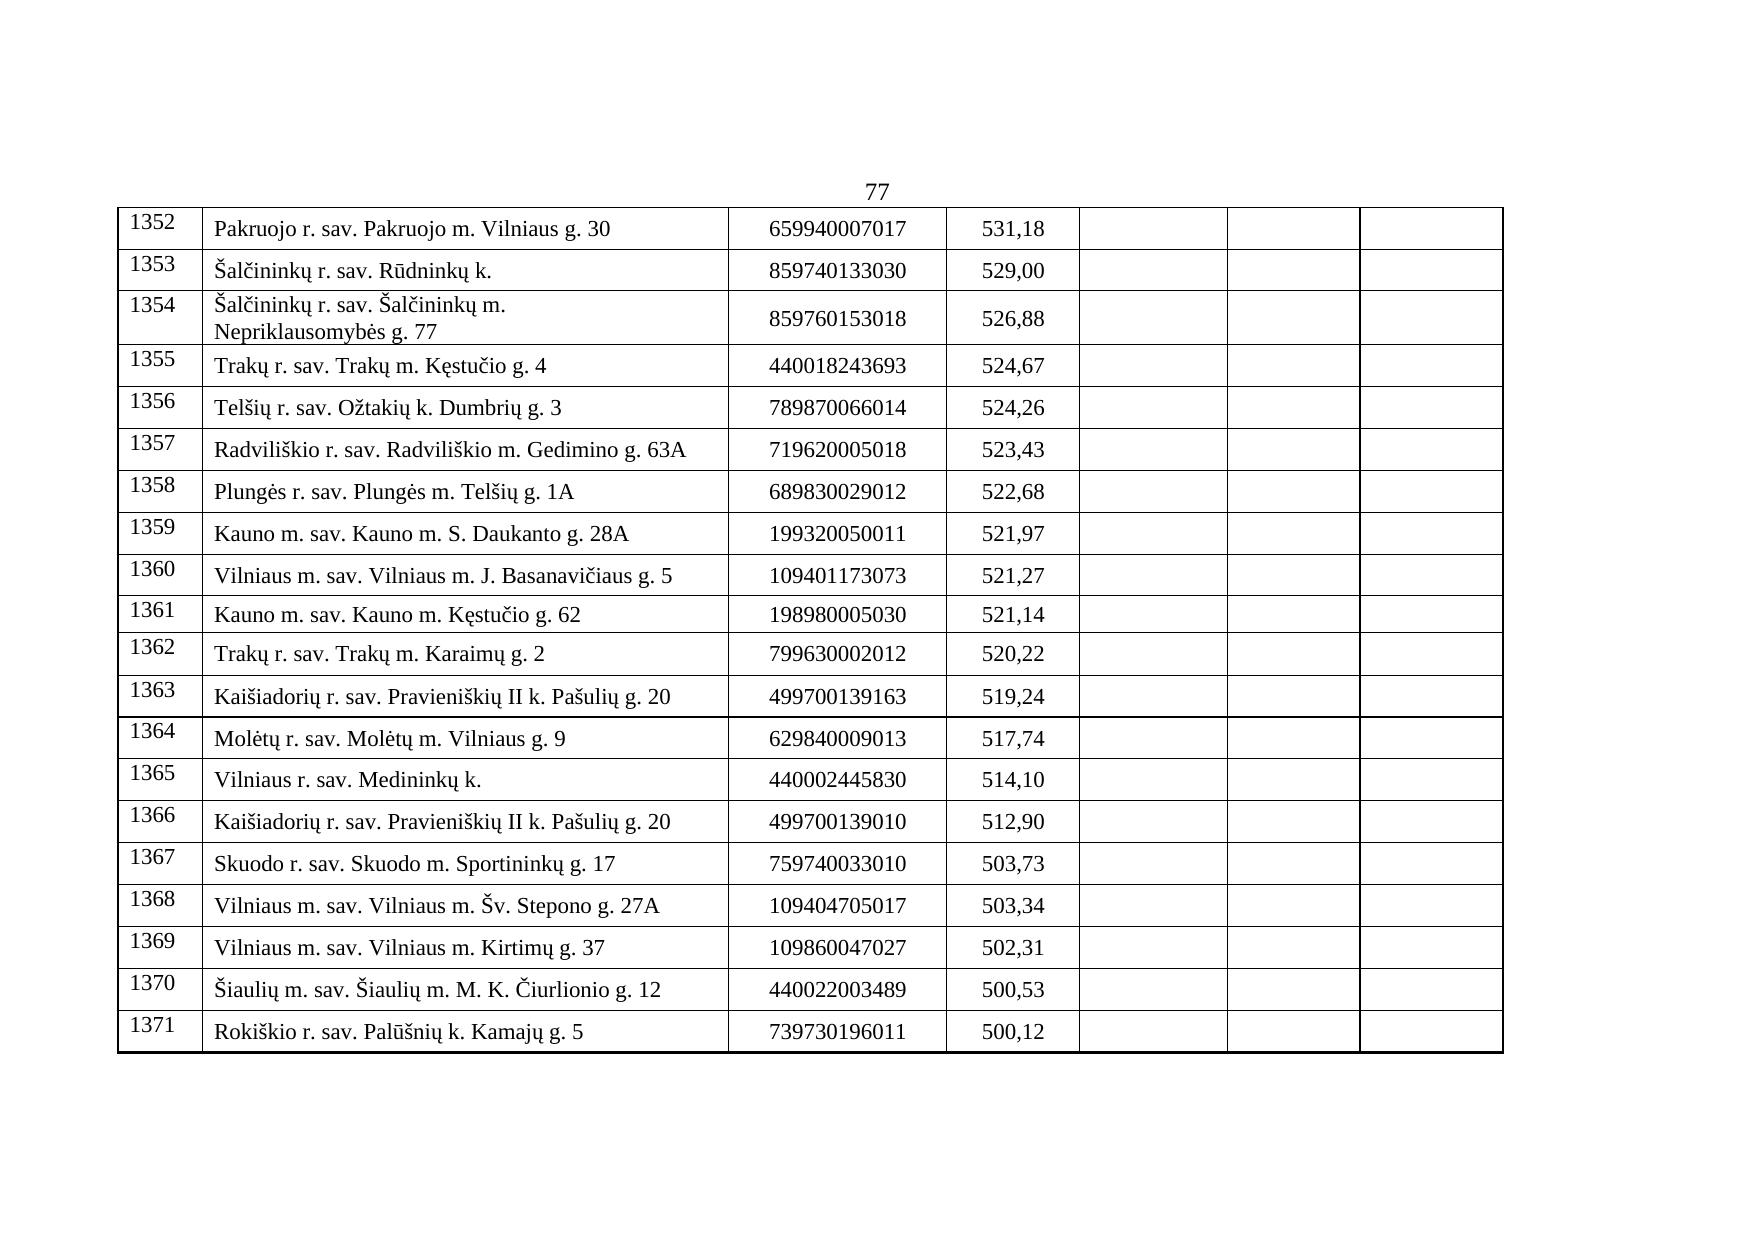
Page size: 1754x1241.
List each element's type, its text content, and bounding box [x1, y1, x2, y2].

table_cell [1228, 801, 1359, 842]
table_cell [1228, 969, 1359, 1009]
table_cell [1080, 969, 1227, 1009]
table_cell [1228, 843, 1359, 884]
table_cell 1356 [119, 387, 202, 428]
table_cell 109404705017 [729, 885, 946, 926]
table_cell [1361, 718, 1502, 758]
table_cell 789870066014 [729, 387, 946, 428]
table_cell [1228, 429, 1359, 470]
table_cell [1361, 596, 1502, 632]
table_cell 522,68 [947, 471, 1079, 512]
table_cell 1352 [119, 208, 202, 248]
table_cell [1080, 429, 1227, 470]
table_cell [1080, 208, 1227, 248]
table_cell 440018243693 [729, 345, 946, 386]
table_cell [1228, 208, 1359, 248]
table_cell [1228, 387, 1359, 428]
table_cell [1080, 843, 1227, 884]
table_cell [1361, 759, 1502, 800]
table_cell 1367 [119, 843, 202, 884]
table_cell Trakų r. sav. Trakų m. Kęstučio g. 4 [203, 345, 728, 386]
table_cell [1080, 885, 1227, 926]
table_cell 859760153018 [729, 291, 946, 344]
table_cell 739730196011 [729, 1011, 946, 1051]
table_cell [1361, 885, 1502, 926]
table_cell [1080, 633, 1227, 674]
table_cell 521,97 [947, 513, 1079, 553]
table_cell [1080, 291, 1227, 344]
table_cell [1080, 927, 1227, 968]
table_cell [1361, 633, 1502, 674]
table_cell [1080, 801, 1227, 842]
table_cell 524,67 [947, 345, 1079, 386]
table_cell [1361, 801, 1502, 842]
table_cell 503,34 [947, 885, 1079, 926]
table_cell Kauno m. sav. Kauno m. S. Daukanto g. 28A [203, 513, 728, 553]
table_cell [1228, 676, 1359, 716]
table_cell 198980005030 [729, 596, 946, 632]
table_cell [1228, 759, 1359, 800]
table_cell 659940007017 [729, 208, 946, 248]
table_cell 109860047027 [729, 927, 946, 968]
table_cell 1354 [119, 291, 202, 344]
table_cell 689830029012 [729, 471, 946, 512]
table_cell [1361, 676, 1502, 716]
table_cell [1361, 843, 1502, 884]
table_cell [1361, 471, 1502, 512]
table_cell [1080, 513, 1227, 553]
table_cell 503,73 [947, 843, 1079, 884]
table_cell [1228, 250, 1359, 290]
table_cell Vilniaus m. sav. Vilniaus m. J. Basanavičiaus g. 5 [203, 555, 728, 595]
table_cell Kauno m. sav. Kauno m. Kęstučio g. 62 [203, 596, 728, 632]
table_cell Vilniaus m. sav. Vilniaus m. Šv. Stepono g. 27A [203, 885, 728, 926]
table_cell Kaišiadorių r. sav. Pravieniškių II k. Pašulių g. 20 [203, 676, 728, 716]
table_cell Šalčininkų r. sav. Rūdninkų k. [203, 250, 728, 290]
table_cell [1228, 927, 1359, 968]
table_cell [1361, 250, 1502, 290]
table_cell [1361, 969, 1502, 1009]
table_cell 109401173073 [729, 555, 946, 595]
table_cell 1358 [119, 471, 202, 512]
table_cell [1080, 471, 1227, 512]
table_cell [1228, 291, 1359, 344]
table_cell 531,18 [947, 208, 1079, 248]
table_cell [1080, 555, 1227, 595]
table_cell 1369 [119, 927, 202, 968]
table_cell [1080, 1011, 1227, 1051]
table_cell 440022003489 [729, 969, 946, 1009]
table_cell Radviliškio r. sav. Radviliškio m. Gedimino g. 63A [203, 429, 728, 470]
table_cell [1228, 471, 1359, 512]
table_cell 440002445830 [729, 759, 946, 800]
table_cell 521,14 [947, 596, 1079, 632]
table_cell [1361, 513, 1502, 553]
table_cell [1080, 676, 1227, 716]
table_cell 512,90 [947, 801, 1079, 842]
table_cell [1361, 1011, 1502, 1051]
table_cell [1228, 345, 1359, 386]
table_cell 523,43 [947, 429, 1079, 470]
table_cell 524,26 [947, 387, 1079, 428]
table_cell 1363 [119, 676, 202, 716]
table_cell [1361, 345, 1502, 386]
table_cell 1366 [119, 801, 202, 842]
table_cell 859740133030 [729, 250, 946, 290]
table_cell 1360 [119, 555, 202, 595]
table_cell Telšių r. sav. Ožtakių k. Dumbrių g. 3 [203, 387, 728, 428]
table_cell 1362 [119, 633, 202, 674]
table_cell Rokiškio r. sav. Palūšnių k. Kamajų g. 5 [203, 1011, 728, 1051]
table_cell Pakruojo r. sav. Pakruojo m. Vilniaus g. 30 [203, 208, 728, 248]
table_cell [1080, 345, 1227, 386]
table_cell 1357 [119, 429, 202, 470]
table_cell 514,10 [947, 759, 1079, 800]
table_cell 1355 [119, 345, 202, 386]
table_cell 520,22 [947, 633, 1079, 674]
table_cell Skuodo r. sav. Skuodo m. Sportininkų g. 17 [203, 843, 728, 884]
table_cell 629840009013 [729, 718, 946, 758]
table_cell [1361, 429, 1502, 470]
table_cell Vilniaus m. sav. Vilniaus m. Kirtimų g. 37 [203, 927, 728, 968]
table_cell 521,27 [947, 555, 1079, 595]
table_cell [1080, 718, 1227, 758]
table_cell 529,00 [947, 250, 1079, 290]
table_cell 799630002012 [729, 633, 946, 674]
table_cell Trakų r. sav. Trakų m. Karaimų g. 2 [203, 633, 728, 674]
table_cell Kaišiadorių r. sav. Pravieniškių II k. Pašulių g. 20 [203, 801, 728, 842]
table_cell [1361, 387, 1502, 428]
table_cell 1368 [119, 885, 202, 926]
table_cell [1228, 555, 1359, 595]
table_cell 499700139010 [729, 801, 946, 842]
table_cell [1080, 387, 1227, 428]
table_cell [1228, 633, 1359, 674]
table_cell 1353 [119, 250, 202, 290]
table_cell [1080, 250, 1227, 290]
table_cell [1080, 759, 1227, 800]
table_cell 1361 [119, 596, 202, 632]
table_cell 759740033010 [729, 843, 946, 884]
table_cell [1361, 208, 1502, 248]
table_cell Vilniaus r. sav. Medininkų k. [203, 759, 728, 800]
table_cell 1371 [119, 1011, 202, 1051]
table_cell 499700139163 [729, 676, 946, 716]
table_cell [1361, 555, 1502, 595]
table_cell [1361, 927, 1502, 968]
table_cell 519,24 [947, 676, 1079, 716]
table_cell [1228, 513, 1359, 553]
table_cell Šalčininkų r. sav. Šalčininkų m. Nepriklausomybės g. 77 [203, 291, 728, 344]
table_cell [1228, 718, 1359, 758]
table_cell [1080, 596, 1227, 632]
table_cell 1370 [119, 969, 202, 1009]
table_cell 500,12 [947, 1011, 1079, 1051]
table_cell 500,53 [947, 969, 1079, 1009]
table_cell Plungės r. sav. Plungės m. Telšių g. 1A [203, 471, 728, 512]
table_cell Šiaulių m. sav. Šiaulių m. M. K. Čiurlionio g. 12 [203, 969, 728, 1009]
table_cell 1364 [119, 718, 202, 758]
table_cell 199320050011 [729, 513, 946, 553]
table_cell 1365 [119, 759, 202, 800]
table_cell [1228, 885, 1359, 926]
table_cell 1359 [119, 513, 202, 553]
table_cell 517,74 [947, 718, 1079, 758]
table_cell 719620005018 [729, 429, 946, 470]
table_cell [1228, 596, 1359, 632]
table_cell Molėtų r. sav. Molėtų m. Vilniaus g. 9 [203, 718, 728, 758]
table_cell [1228, 1011, 1359, 1051]
table_cell 526,88 [947, 291, 1079, 344]
table_cell [1361, 291, 1502, 344]
table_cell 502,31 [947, 927, 1079, 968]
